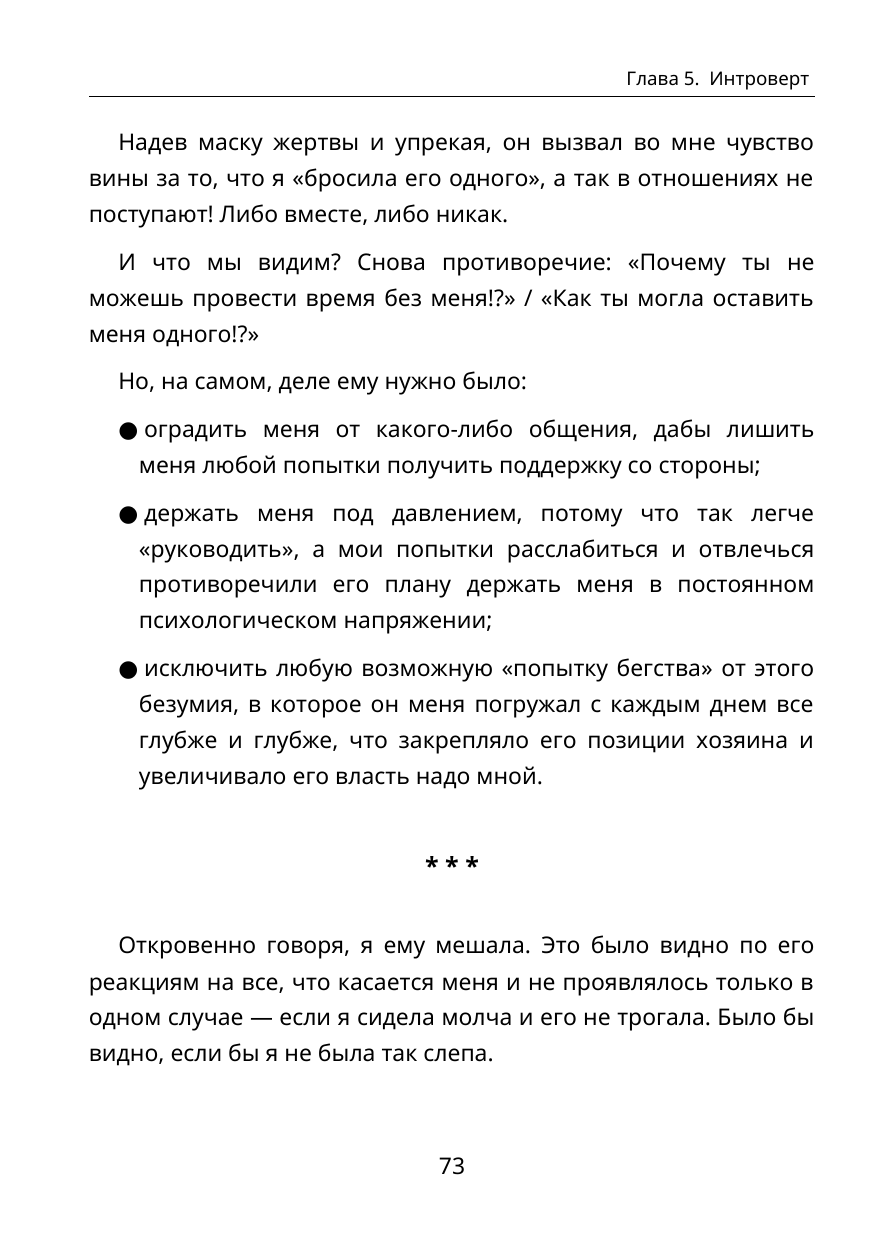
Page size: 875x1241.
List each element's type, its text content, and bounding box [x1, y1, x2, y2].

text Но, на самом, деле ему нужно было: [88, 365, 815, 396]
list исключить любую возможную «попытку бегства» от этого безумия, в которое он меня погружал с каждым днем все глубже и глубже, что закрепляло его позиции хозяина и увеличивало его власть надо мной. [118, 652, 815, 791]
subtitle * * * [88, 849, 815, 883]
list оградить меня от какого-либо общения, дабы лишить меня любой попытки получить поддержку со стороны; [118, 413, 815, 480]
text Надев маску жертвы и упрекая, он вызвал во мне чувство вины за то, что я «бросила его одного», а так в отношениях не поступают! Либо вместе, либо никак. [88, 126, 815, 229]
text И что мы видим? Снова противоречие: «Почему ты не можешь провести время без меня!?» / «Как ты могла оставить меня одного!?» [88, 246, 815, 349]
list держать меня под давлением, потому что так легче «руководить», а мои попытки расслабиться и отвлечься противоречили его плану держать меня в постоянном психологическом напряжении; [118, 497, 815, 636]
text Откровенно говоря, я ему мешала. Это было видно по его реакциям на все, что касается меня и не проявлялось только в одном случае — если я сидела молча и его не трогала. Было бы видно, если бы я не была так слепа. [88, 929, 815, 1068]
